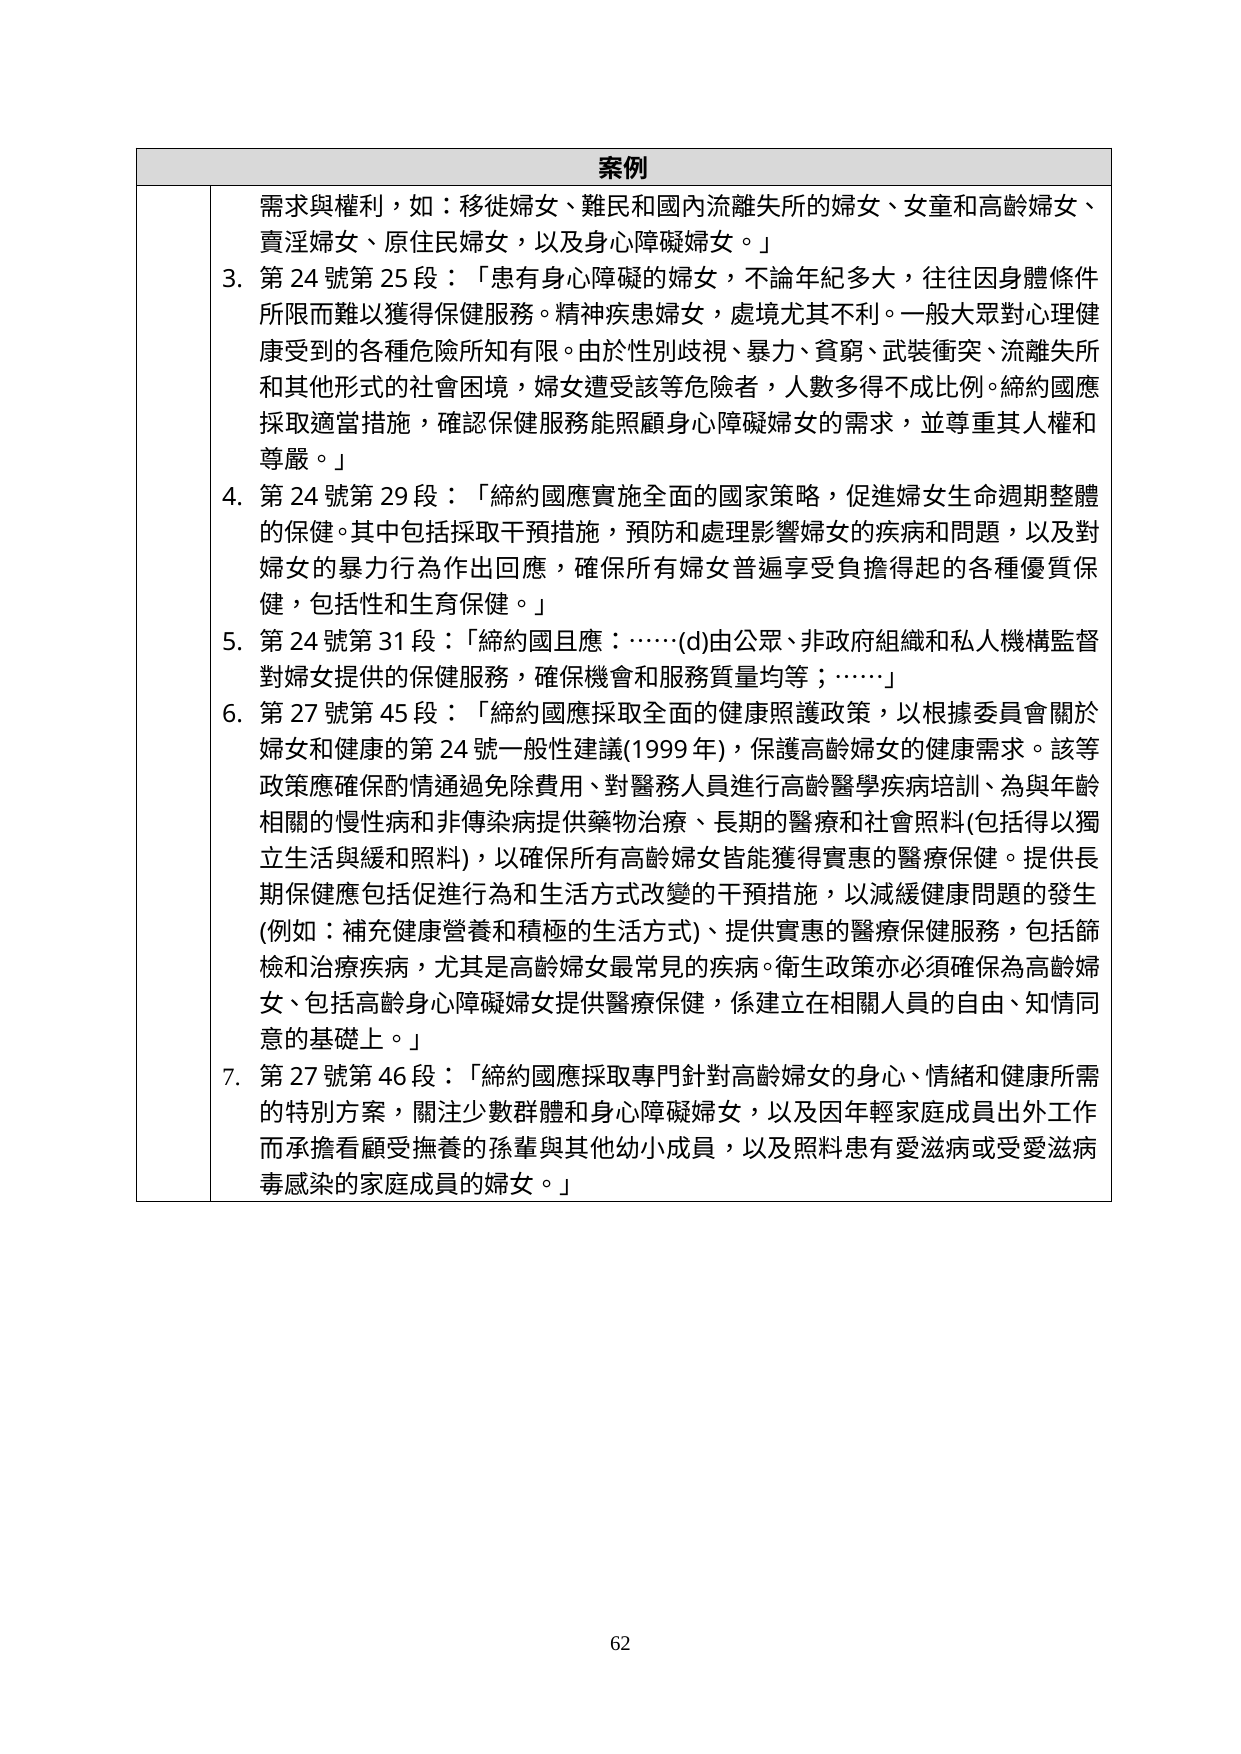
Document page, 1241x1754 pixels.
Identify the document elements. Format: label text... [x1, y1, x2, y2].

table_cell 需求與權利，如：移徙婦女、難民和國內流離失所的婦女、女童和高齡婦女、賣淫婦女、原住民婦女，以及身心障礙婦女。」 第24號第25段：「患有身心障礙的婦女，不論年紀多大，往往因身體條件所限而難以獲得保健服務。精神疾患婦女，處境尤其不利。一般大眾對心理健康受到的各種危險所知有限。由於性別歧視、暴力、貧窮、武裝衝突、流離失所和其他形式的社會困境，婦女遭受該等危險者，人數多得不成比例。締約國應採取適當措施，確認保健服務能照顧身心障礙婦女的需求，並尊重其人權和尊嚴。」 第24號第29段：「締約國應實施全面的國家策略，促進婦女生命週期整體的保健。其中包括採取干預措施，預防和處理影響婦女的疾病和問題，以及對婦女的暴力行為作出回應，確保所有婦女普遍享受負擔得起的各種優質保健，包括性和生育保健。」 第24號第31段：「締約國且應：……(d)由公眾、非政府組織和私人機構監督對婦女提供的保健服務，確保機會和服務質量均等；……」 第27號第45段：「締約國應採取全面的健康照護政策，以根據委員會關於婦女和健康的第24號一般性建議(1999年)，保護高齡婦女的健康需求。該等政策應確保酌情通過免除費用、對醫務人員進行高齡醫學疾病培訓、為與年齡相關的慢性病和非傳染病提供藥物治療、長期的醫療和社會照料(包括得以獨立生活與緩和照料)，以確保所有高齡婦女皆能獲得實惠的醫療保健。提供長期保健應包括促進行為和生活方式改變的干預措施，以減緩健康問題的發生(例如：補充健康營養和積極的生活方式)、提供實惠的醫療保健服務，包括篩檢和治療疾病，尤其是高齡婦女最常見的疾病。衛生政策亦必須確保為高齡婦女、包括高齡身心障礙婦女提供醫療保健，係建立在相關人員的自由、知情同意的基礎上。」 第27號第46段：「締約國應採取專門針對高齡婦女的身心、情緒和健康所需的特別方案，關注少數群體和身心障礙婦女，以及因年輕家庭成員出外工作而承擔看顧受撫養的孫輩與其他幼小成員，以及照料患有愛滋病或受愛滋病毒感染的家庭成員的婦女。」 [211, 186, 1111, 1201]
table_cell [137, 186, 210, 1201]
table_header 案例 [137, 149, 1111, 185]
